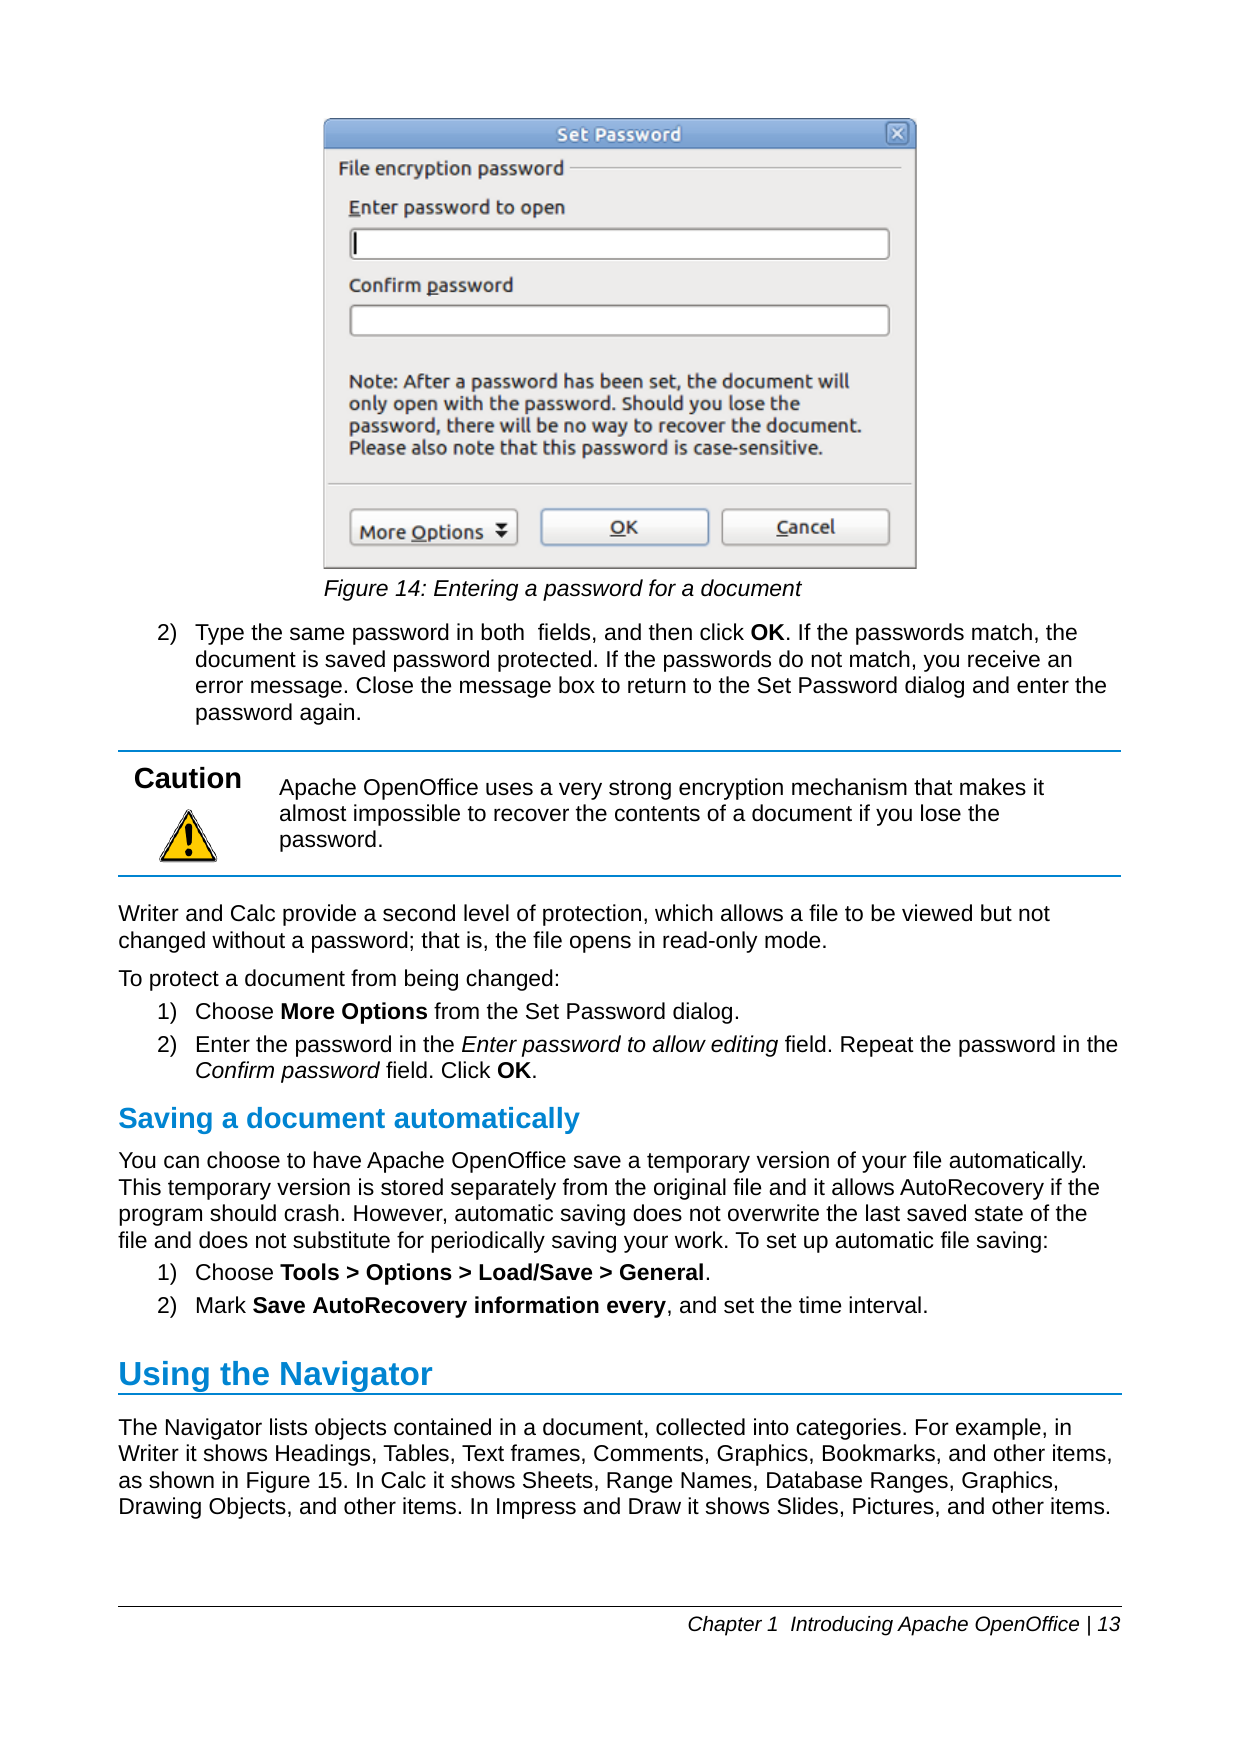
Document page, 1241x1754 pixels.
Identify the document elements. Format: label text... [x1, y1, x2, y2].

list Enter the password in the Enter password to allow editing field. Repeat the password in the Confirm password field. Click OK. [177, 1031, 1122, 1083]
list Choose More Options from the Set Password dialog. [177, 998, 1122, 1024]
picture [323, 118, 917, 569]
list You can choose to have Apache OpenOffice save a temporary version of your file automatically. This temporary version is stored separately from the original file and it allows AutoRecovery if the program should crash. However, automatic saving does not overwrite the last saved state of the file and does not substitute for periodically saving your work. To set up automatic file saving: [118, 1147, 1122, 1253]
table_header Caution [118, 752, 257, 874]
text Writer and Calc provide a second level of protection, which allows a file to be viewed but not changed without a password; that is, the file opens in read-only mode. [118, 900, 1122, 953]
table_header Apache OpenOffice uses a very strong encryption mechanism that makes it almost impossible to recover the contents of a document if you lose the password. [258, 752, 1121, 874]
picture [155, 806, 220, 866]
text The Navigator lists objects contained in a document, collected into categories. For example, in Writer it shows Headings, Tables, Text frames, Comments, Graphics, Bookmarks, and other items, as shown in Figure 15. In Calc it shows Sheets, Range Names, Database Ranges, Graphics, Drawing Objects, and other items. In Impress and Draw it shows Slides, Pictures, and other items. [118, 1414, 1122, 1519]
subtitle Saving a document automatically [118, 1102, 1122, 1135]
list Choose Tools > Options > Load/Save > General. [177, 1259, 1122, 1286]
list Mark Save AutoRecovery information every, and set the time interval. [177, 1292, 1122, 1318]
list Type the same password in both fields, and then click OK. If the passwords match, the document is saved password protected. If the passwords do not match, you receive an error message. Close the message box to return to the Set Password dialog and enter the password again. [177, 619, 1122, 725]
list To protect a document from being changed: [118, 965, 1122, 992]
text Figure 14: Entering a password for a document [323, 575, 917, 601]
subtitle Using the Navigator [118, 1354, 1122, 1393]
